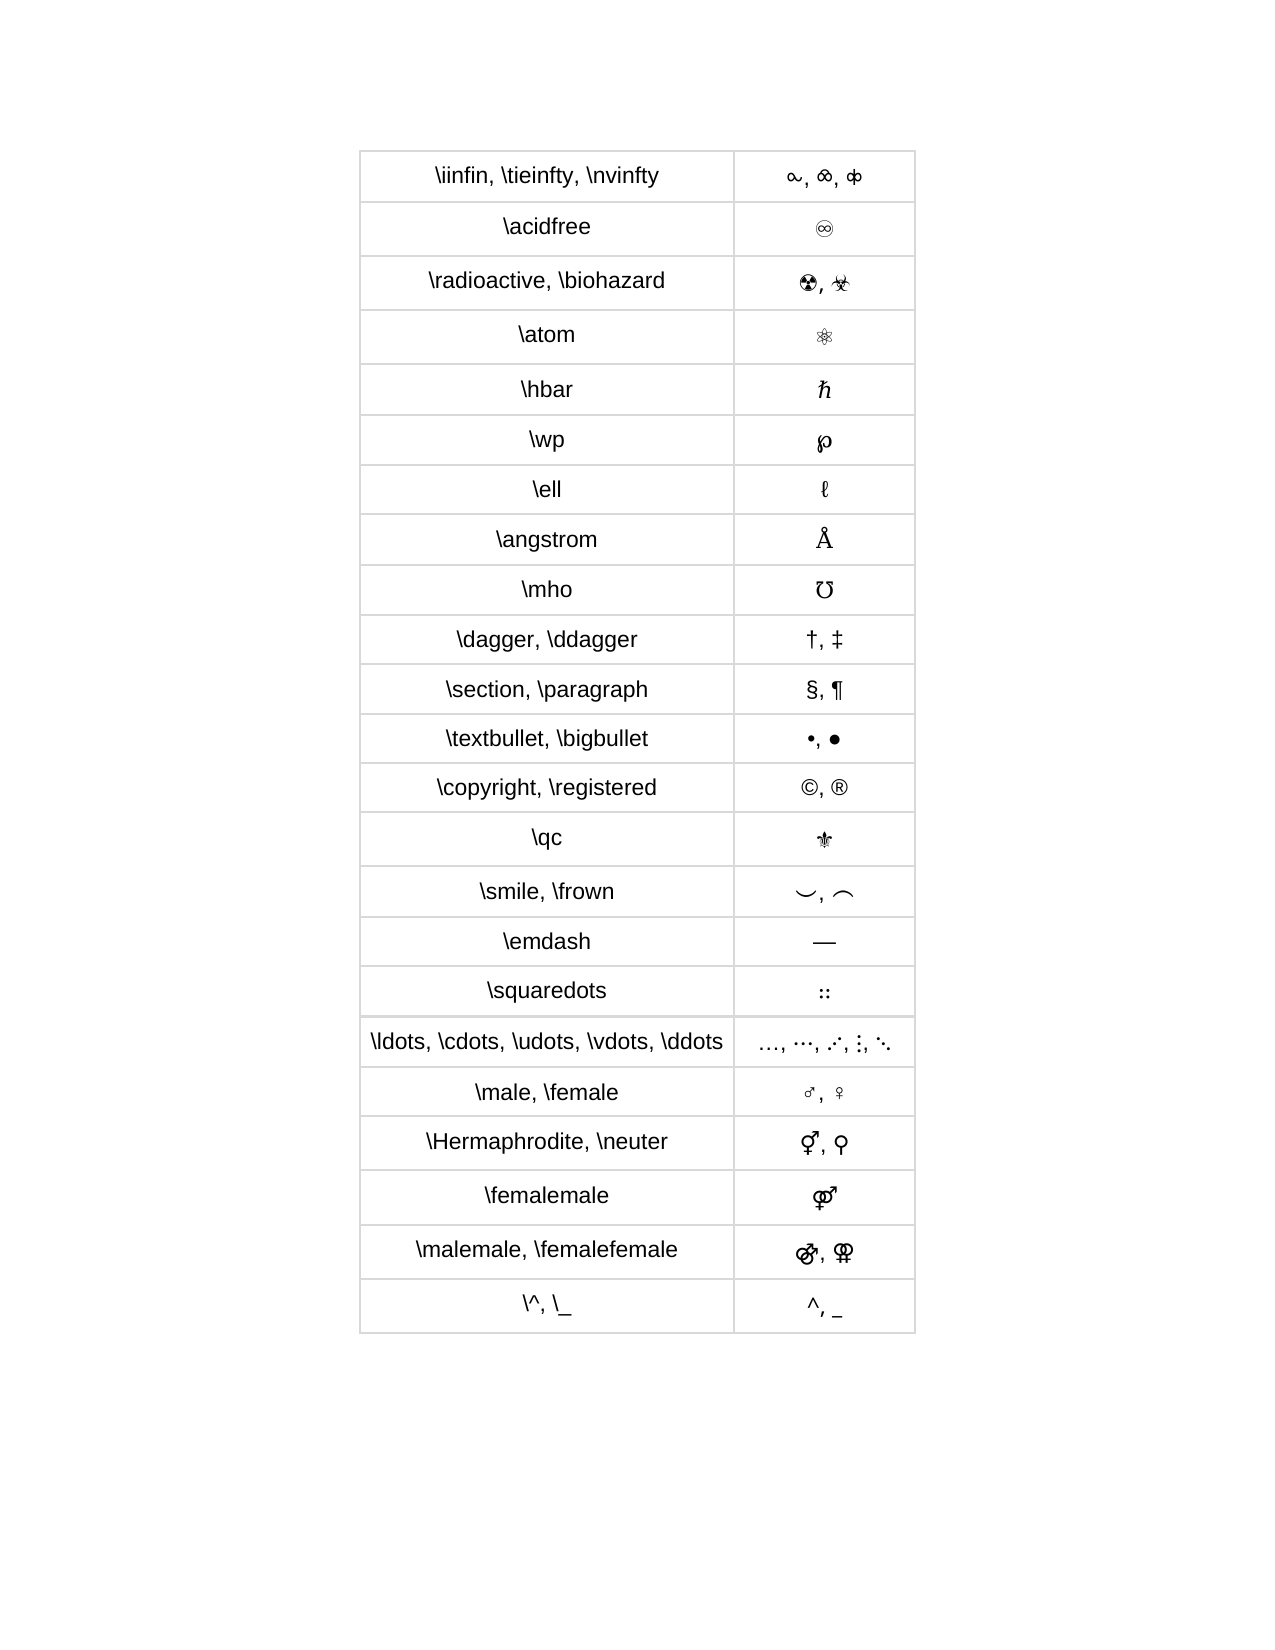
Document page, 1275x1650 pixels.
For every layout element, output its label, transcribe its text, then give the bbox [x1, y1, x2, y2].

table_cell \ldots, \cdots, \udots, \vdots, \ddots [361, 1018, 733, 1066]
table_cell — [735, 918, 914, 965]
table_cell ©, ® [735, 764, 914, 811]
table_cell \femalemale [361, 1171, 733, 1223]
table_cell †, ‡ [735, 616, 914, 663]
table_cell \smile, \frown [361, 867, 733, 916]
table_cell ℓ [735, 466, 914, 513]
table_cell \^, \_ [361, 1280, 733, 1332]
table_cell \emdash [361, 918, 733, 965]
table_cell ℘ [735, 416, 914, 464]
table_cell \copyright, \registered [361, 764, 733, 811]
table_cell \acidfree [361, 203, 733, 255]
table_cell ∷ [735, 967, 914, 1015]
table_cell §, ¶ [735, 665, 914, 712]
table_cell •, ● [735, 715, 914, 762]
table_cell ⌣, ⌢ [735, 867, 914, 916]
table_cell ℏ [735, 365, 914, 413]
table_cell ^, _ [735, 1280, 914, 1332]
table_cell \wp [361, 416, 733, 464]
table_cell \atom [361, 311, 733, 363]
table_cell \textbullet, \bigbullet [361, 715, 733, 762]
table_cell ⚣, ⚢ [735, 1226, 914, 1278]
table_cell ℧ [735, 566, 914, 614]
table_cell \hbar [361, 365, 733, 413]
table_cell \qc [361, 813, 733, 865]
table_cell ☢, ☣ [735, 257, 914, 309]
table_cell …, ⋯, ⋰, ⋮, ⋱ [735, 1018, 914, 1066]
table_cell \radioactive, \biohazard [361, 257, 733, 309]
table_cell \angstrom [361, 515, 733, 563]
table_cell ⚜ [735, 813, 914, 865]
table_cell ♂, ♀ [735, 1068, 914, 1115]
table_cell \ell [361, 466, 733, 513]
table_cell \section, \paragraph [361, 665, 733, 712]
table_cell \mho [361, 566, 733, 614]
table_cell \male, \female [361, 1068, 733, 1115]
table_cell ⚤ [735, 1171, 914, 1223]
table_cell ⧜, ⧝, ⧞ [735, 152, 914, 201]
table_cell \malemale, \femalefemale [361, 1226, 733, 1278]
table_cell ⚥, ⚲ [735, 1117, 914, 1169]
table_cell \dagger, \ddagger [361, 616, 733, 663]
table_cell \squaredots [361, 967, 733, 1015]
table_cell \Hermaphrodite, \neuter [361, 1117, 733, 1169]
table_cell Å [735, 515, 914, 563]
table_cell ⚛ [735, 311, 914, 363]
table_cell ♾ [735, 203, 914, 255]
table_cell \iinfin, \tieinfty, \nvinfty [361, 152, 733, 201]
